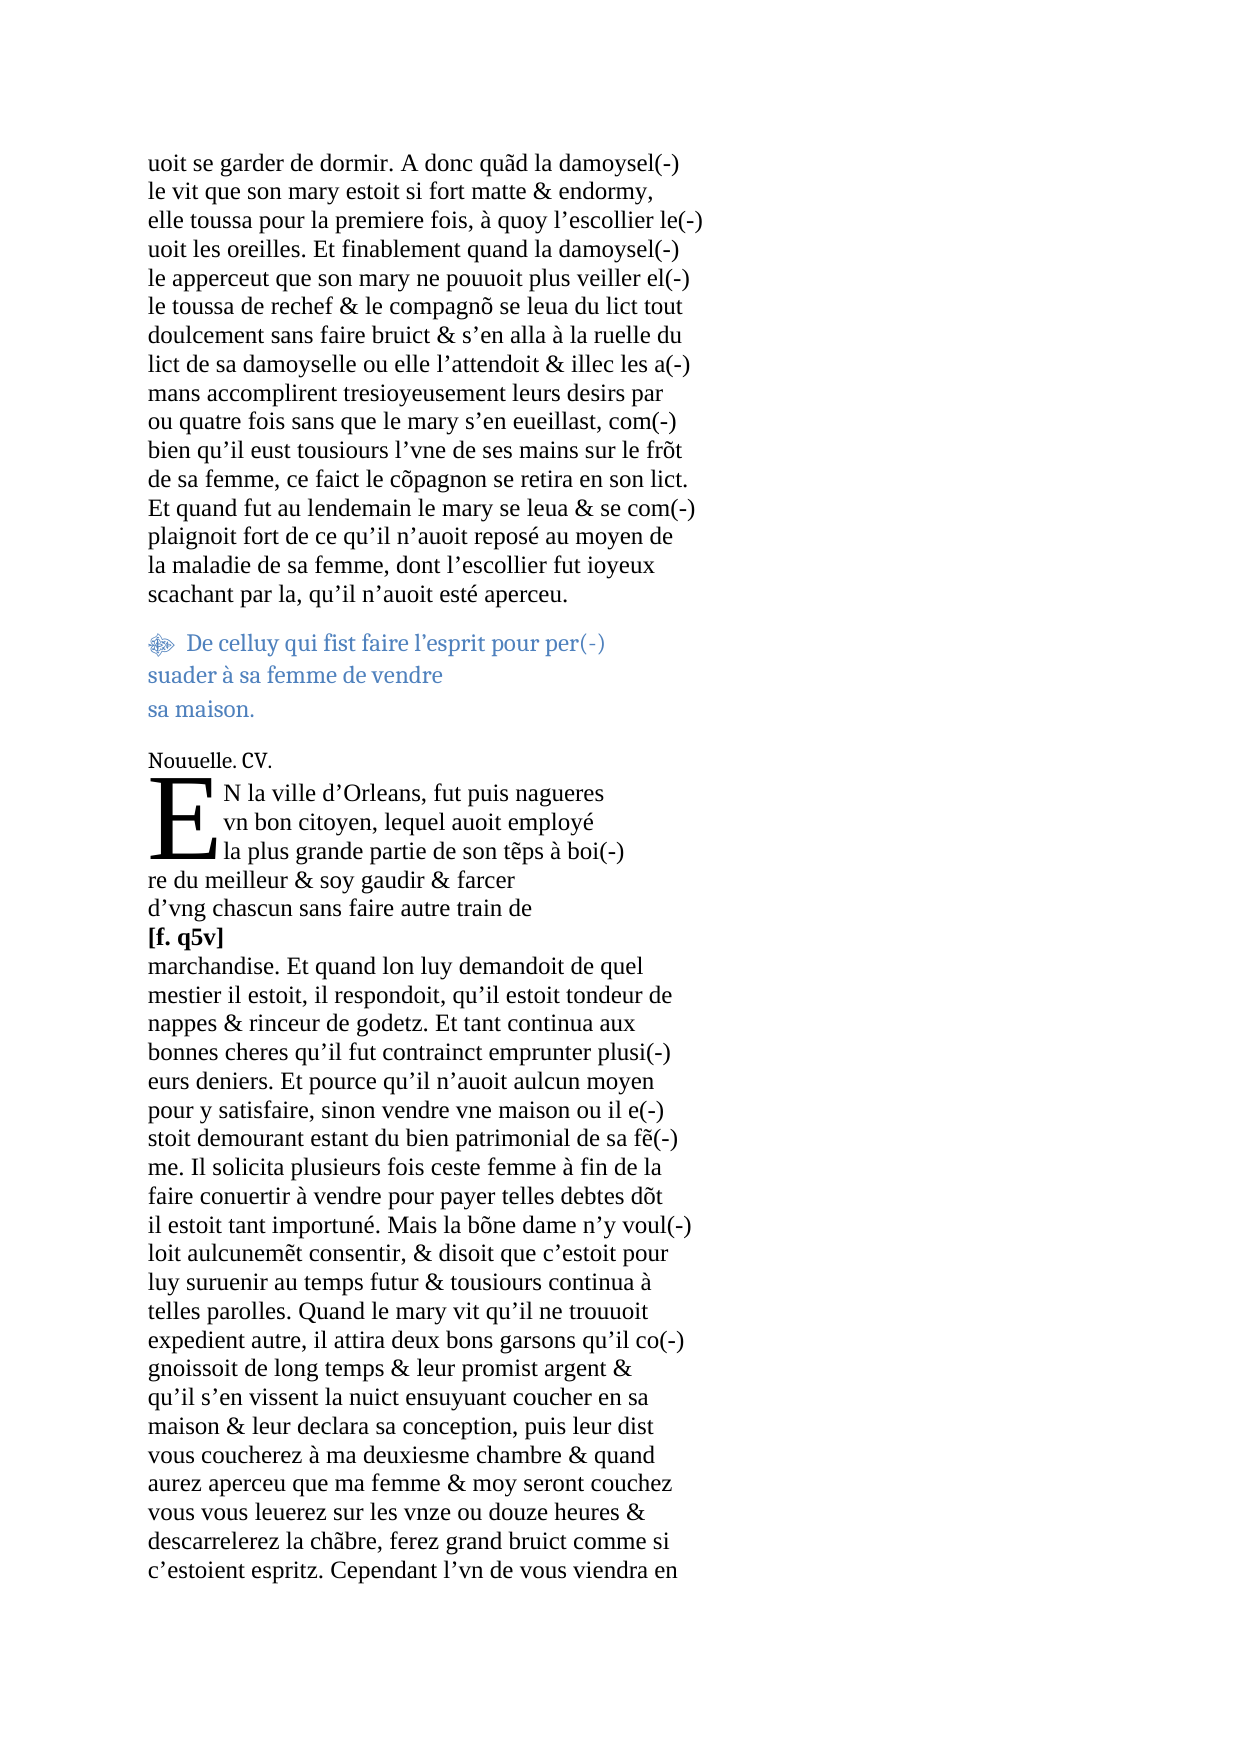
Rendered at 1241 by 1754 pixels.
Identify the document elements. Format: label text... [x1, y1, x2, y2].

subtitle Nouuelle. CV. [148, 748, 1093, 775]
subtitle ❧ De celluy qui fist faire l’esprit pour per(-) suader à sa femme de vendre sa maison. [148, 628, 1093, 723]
text uoit se garder de dormir. A donc quãd la damoysel(-) le vit que son mary estoit si fort matte & endormy, elle toussa pour la premiere fois, à quoy l’escollier le(-) uoit les oreilles. Et finablement quand la damoysel(-) le apperceut que son mary ne pouuoit plus veiller el(-) le toussa de rechef & le compagnõ se leua du lict tout doulcement sans faire bruict & s’en alla à la ruelle du lict de sa damoyselle ou elle l’attendoit & illec les a(-) mans accomplirent tresioyeusement leurs desirs par ou quatre fois sans que le mary s’en eueillast, com(-) bien qu’il eust tousiours l’vne de ses mains sur le frõt de sa femme, ce faict le cõpagnon se retira en son lict. Et quand fut au lendemain le mary se leua & se com(-) plaignoit fort de ce qu’il n’auoit reposé au moyen de la maladie de sa femme, dont l’escollier fut ioyeux scachant par la, qu’il n’auoit esté aperceu. [148, 148, 1093, 608]
text EN la ville d’Orleans, fut puis nagueres vn bon citoyen, lequel auoit employé la plus grande partie de son tẽps à boi(-) re du meilleur & soy gaudir & farcer d’vng chascun sans faire autre train de [f. q5v] marchandise. Et quand lon luy demandoit de quel mestier il estoit, il respondoit, qu’il estoit tondeur de nappes & rinceur de godetz. Et tant continua aux bonnes cheres qu’il fut contrainct emprunter plusi(-) eurs deniers. Et pource qu’il n’auoit aulcun moyen pour y satisfaire, sinon vendre vne maison ou il e(-) stoit demourant estant du bien patrimonial de sa fẽ(-) me. Il solicita plusieurs fois ceste femme à fin de la faire conuertir à vendre pour payer telles debtes dõt il estoit tant importuné. Mais la bõne dame n’y voul(-) loit aulcunemẽt consentir, & disoit que c’estoit pour luy suruenir au temps futur & tousiours continua à telles parolles. Quand le mary vit qu’il ne trouuoit expedient autre, il attira deux bons garsons qu’il co(-) gnoissoit de long temps & leur promist argent & qu’il s’en vissent la nuict ensuyuant coucher en sa maison & leur declara sa conception, puis leur dist vous coucherez à ma deuxiesme chambre & quand aurez aperceu que ma femme & moy seront couchez vous vous leuerez sur les vnze ou douze heures & descarrelerez la chãbre, ferez grand bruict comme si c’estoient espritz. Cependant l’vn de vous viendra en [148, 778, 1093, 1583]
